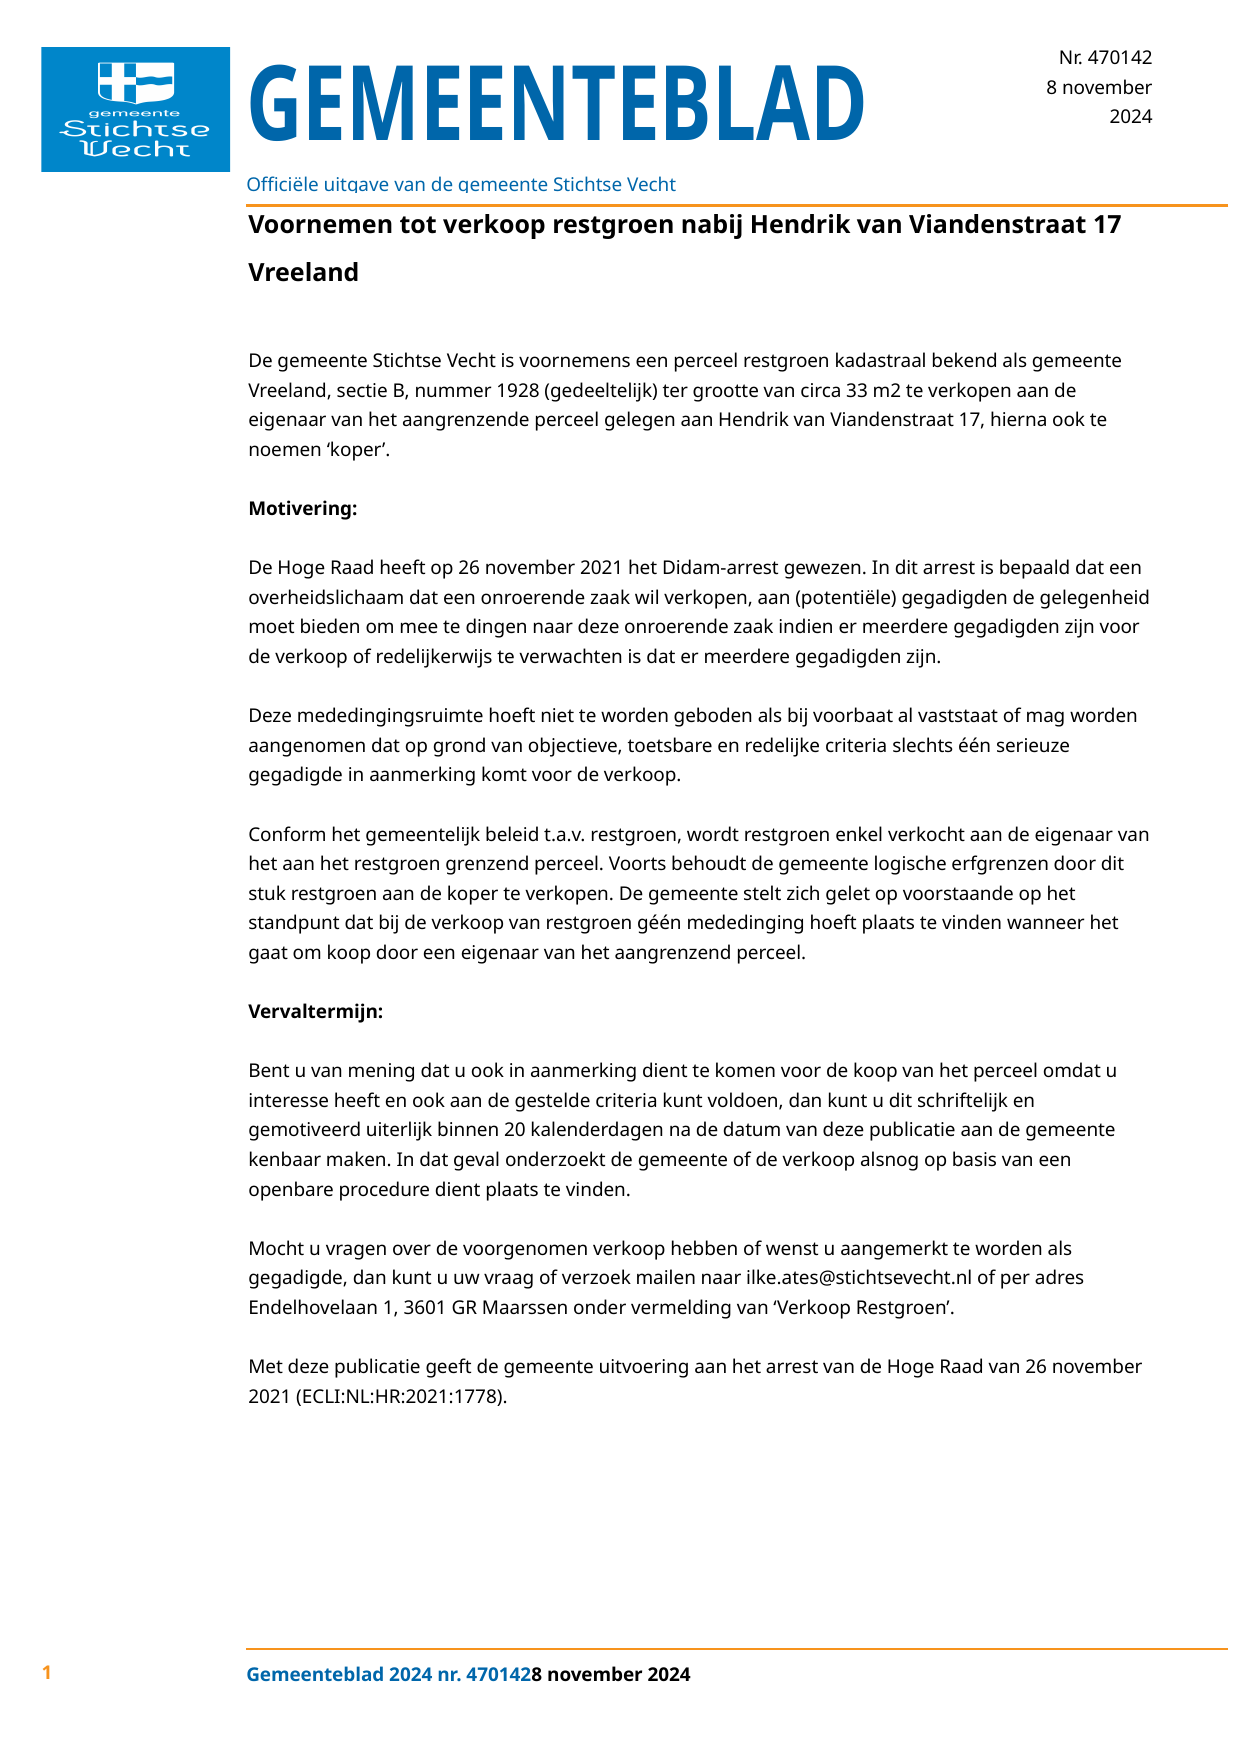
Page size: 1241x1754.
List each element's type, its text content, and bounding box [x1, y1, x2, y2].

text De gemeente Stichtse Vecht is voornemens een perceel restgroen kadastraal bekend als gemeente Vreeland, sectie B, nummer 1928 (gedeeltelijk) ter grootte van circa 33 m2 te verkopen aan de eigenaar van het aangrenzende perceel gelegen aan Hendrik van Viandenstraat 17, hierna ook te noemen ‘koper’. [248, 347, 1152, 462]
text Deze mededingingsruimte hoeft niet te worden geboden als bij voorbaat al vaststaat of mag worden aangenomen dat op grond van objectieve, toetsbare en redelijke criteria slechts één serieuze gegadigde in aanmerking komt voor de verkoop. [248, 702, 1152, 787]
text Conform het gemeentelijk beleid t.a.v. restgroen, wordt restgroen enkel verkocht aan de eigenaar van het aan het restgroen grenzend perceel. Voorts behoudt de gemeente logische erfgrenzen door dit stuk restgroen aan de koper te verkopen. De gemeente stelt zich gelet op voorstaande op het standpunt dat bij de verkoop van restgroen géén mededinging hoeft plaats te vinden wanneer het gaat om koop door een eigenaar van het aangrenzend perceel. [248, 821, 1152, 965]
text De Hoge Raad heeft op 26 november 2021 het Didam-arrest gewezen. In dit arrest is bepaald dat een overheidslichaam dat een onroerende zaak wil verkopen, aan (potentiële) gegadigden de gelegenheid moet bieden om mee te dingen naar deze onroerende zaak indien er meerdere gegadigden zijn voor de verkoop of redelijkerwijs te verwachten is dat er meerdere gegadigden zijn. [248, 554, 1152, 669]
text Motivering: [248, 495, 1152, 521]
text Voornemen tot verkoop restgroen nabij Hendrik van Viandenstraat 17 Vreeland [248, 207, 1152, 288]
text Vervaltermijn: [248, 998, 1152, 1024]
picture [137, 63, 174, 103]
text Bent u van mening dat u ook in aanmerking dient te komen voor de koop van het perceel omdat u interesse heeft en ook aan de gestelde criteria kunt voldoen, dan kunt u dit schriftelijk en gemotiveerd uiterlijk binnen 20 kalenderdagen na de datum van deze publicatie aan de gemeente kenbaar maken. In dat geval onderzoekt de gemeente of de verkoop alsnog op basis van een openbare procedure dient plaats te vinden. [248, 1057, 1152, 1202]
text Met deze publicatie geeft de gemeente uitvoering aan het arrest van de Hoge Raad van 26 november 2021 (ECLI:NL:HR:2021:1778). [248, 1353, 1152, 1409]
picture [99, 63, 135, 101]
text Mocht u vragen over de voorgenomen verkoop hebben of wenst u aangemerkt te worden als gegadigde, dan kunt u uw vraag of verzoek mailen naar ilke.ates@stichtsevecht.nl of per adres Endelhovelaan 1, 3601 GR Maarssen onder vermelding van ‘Verkoop Restgroen’. [248, 1235, 1152, 1320]
